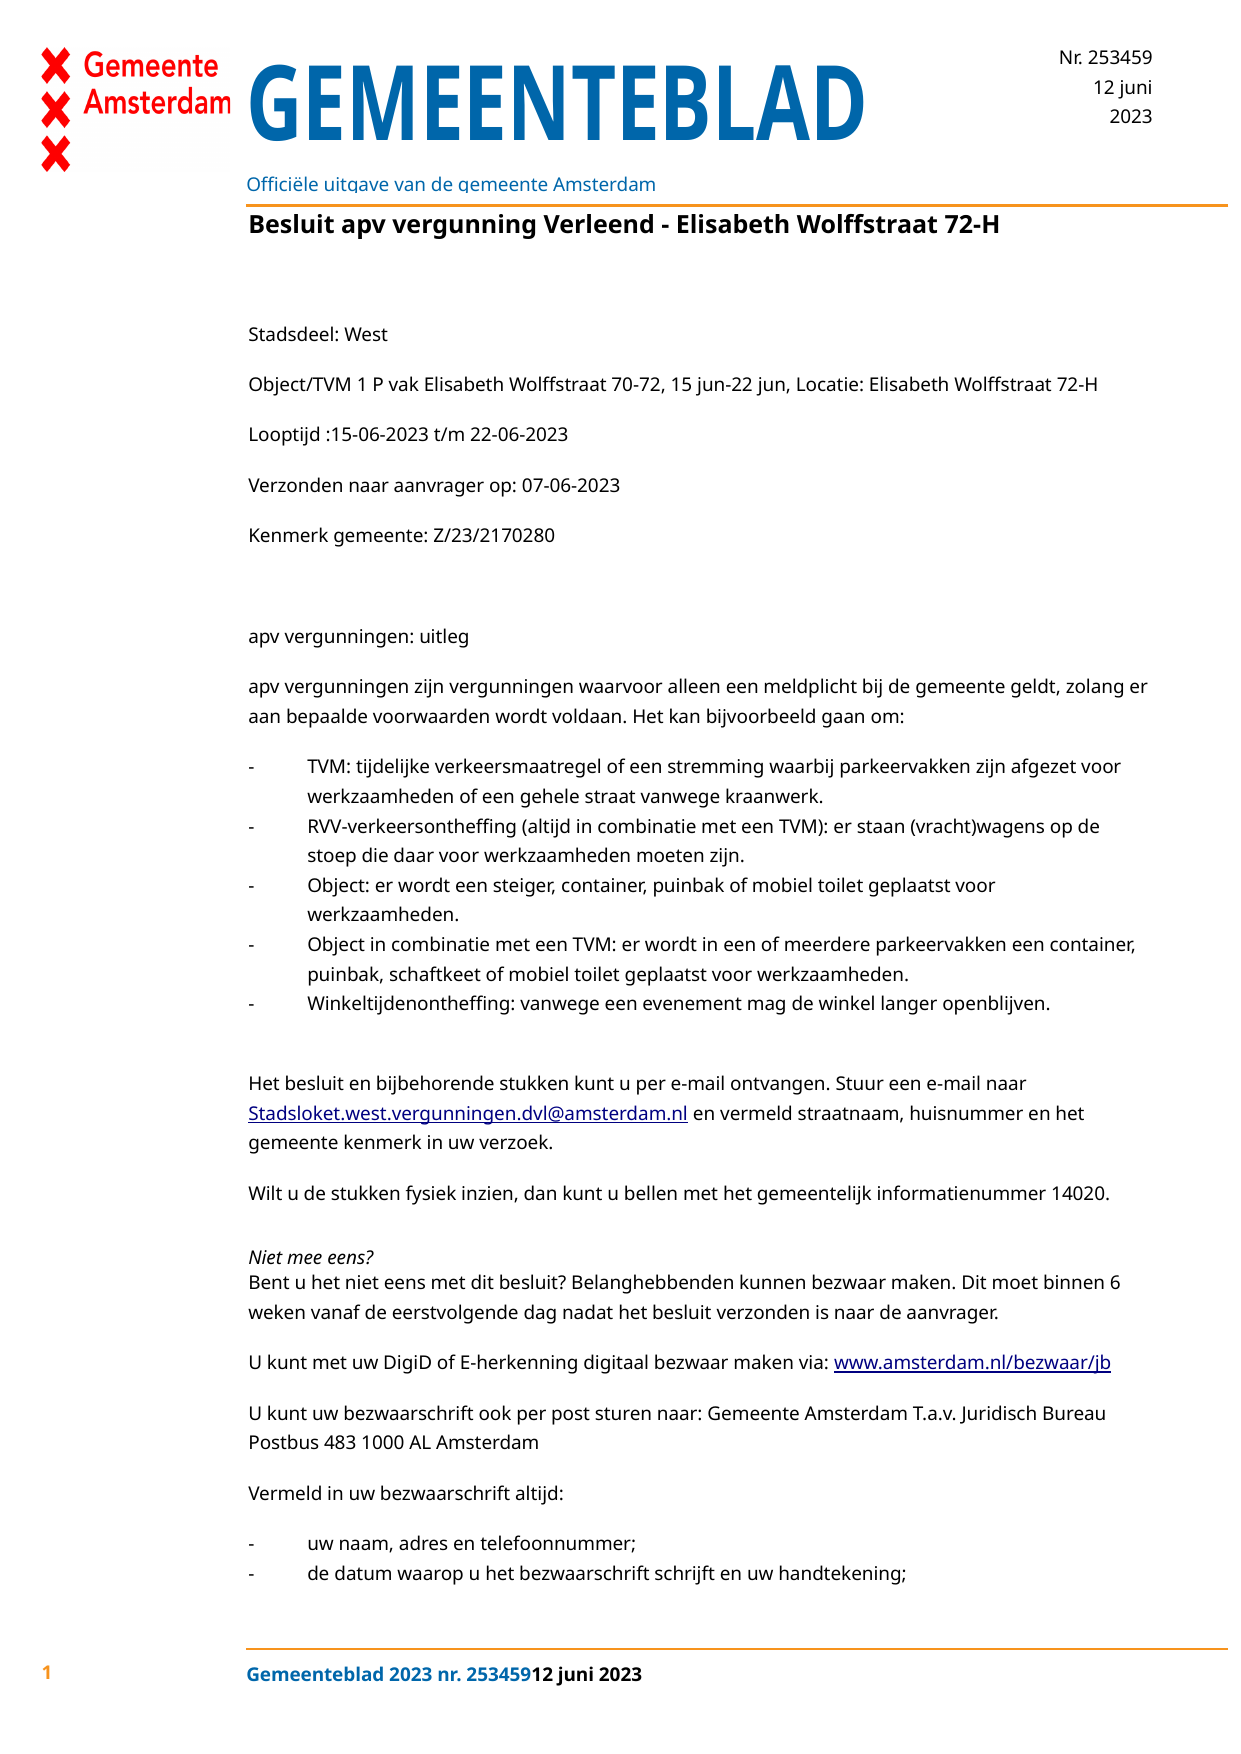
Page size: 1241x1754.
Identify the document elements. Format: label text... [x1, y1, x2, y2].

text Bent u het niet eens met dit besluit? Belanghebbenden kunnen bezwaar maken. Dit moet binnen 6 weken vanaf de eerstvolgende dag nadat het besluit verzonden is naar de aanvrager. [248, 1269, 1152, 1325]
text Wilt u de stukken fysiek inzien, dan kunt u bellen met het gemeentelijk informatienummer 14020. [248, 1180, 1152, 1206]
text U kunt met uw DigiD of E-herkenning digitaal bezwaar maken via: www.amsterdam.nl/bezwaar/jb [248, 1349, 1152, 1375]
list Object: er wordt een steiger, container, puinbak of mobiel toilet geplaatst voor werkzaamheden. [248, 872, 1152, 927]
text U kunt uw bezwaarschrift ook per post sturen naar: Gemeente Amsterdam T.a.v. Juridisch Bureau Postbus 483 1000 AL Amsterdam [248, 1400, 1152, 1455]
list RVV-verkeersontheffing (altijd in combinatie met een TVM): er staan (vracht)wagens op de stoep die daar voor werkzaamheden moeten zijn. [248, 813, 1152, 868]
list de datum waarop u het bezwaarschrift schrijft en uw handtekening; [248, 1560, 1152, 1586]
text Besluit apv vergunning Verleend - Elisabeth Wolffstraat 72-H [248, 207, 1152, 241]
list TVM: tijdelijke verkeersmaatregel of een stremming waarbij parkeervakken zijn afgezet voor werkzaamheden of een gehele straat vanwege kraanwerk. [248, 754, 1152, 809]
list uw naam, adres en telefoonnummer; [248, 1530, 1152, 1556]
text Vermeld in uw bezwaarschrift altijd: [248, 1480, 1152, 1506]
text Het besluit en bijbehorende stukken kunt u per e-mail ontvangen. Stuur een e-mail naar Stadsloket.west.vergunningen.dvl@amsterdam.nl en vermeld straatnaam, huisnummer en het gemeente kenmerk in uw verzoek. [248, 1070, 1152, 1155]
text Niet mee eens? [248, 1244, 1152, 1269]
picture [41, 47, 231, 172]
text Stadsdeel: West [248, 321, 1152, 346]
text Looptijd :15-06-2023 t/m 22-06-2023 [248, 422, 1152, 447]
text Kenmerk gemeente: Z/23/2170280 [248, 522, 1152, 548]
text Object/TVM 1 P vak Elisabeth Wolffstraat 70-72, 15 jun-22 jun, Locatie: Elisabeth Wolffstraat 72-H [248, 371, 1152, 397]
list Winkeltijdenontheffing: vanwege een evenement mag de winkel langer openblijven. [248, 990, 1152, 1016]
text Verzonden naar aanvrager op: 07-06-2023 [248, 472, 1152, 498]
text apv vergunningen zijn vergunningen waarvoor alleen een meldplicht bij de gemeente geldt, zolang er aan bepaalde voorwaarden wordt voldaan. Het kan bijvoorbeeld gaan om: [248, 674, 1152, 729]
list Object in combinatie met een TVM: er wordt in een of meerdere parkeervakken een container, puinbak, schaftkeet of mobiel toilet geplaatst voor werkzaamheden. [248, 931, 1152, 986]
text apv vergunningen: uitleg [248, 623, 1152, 649]
